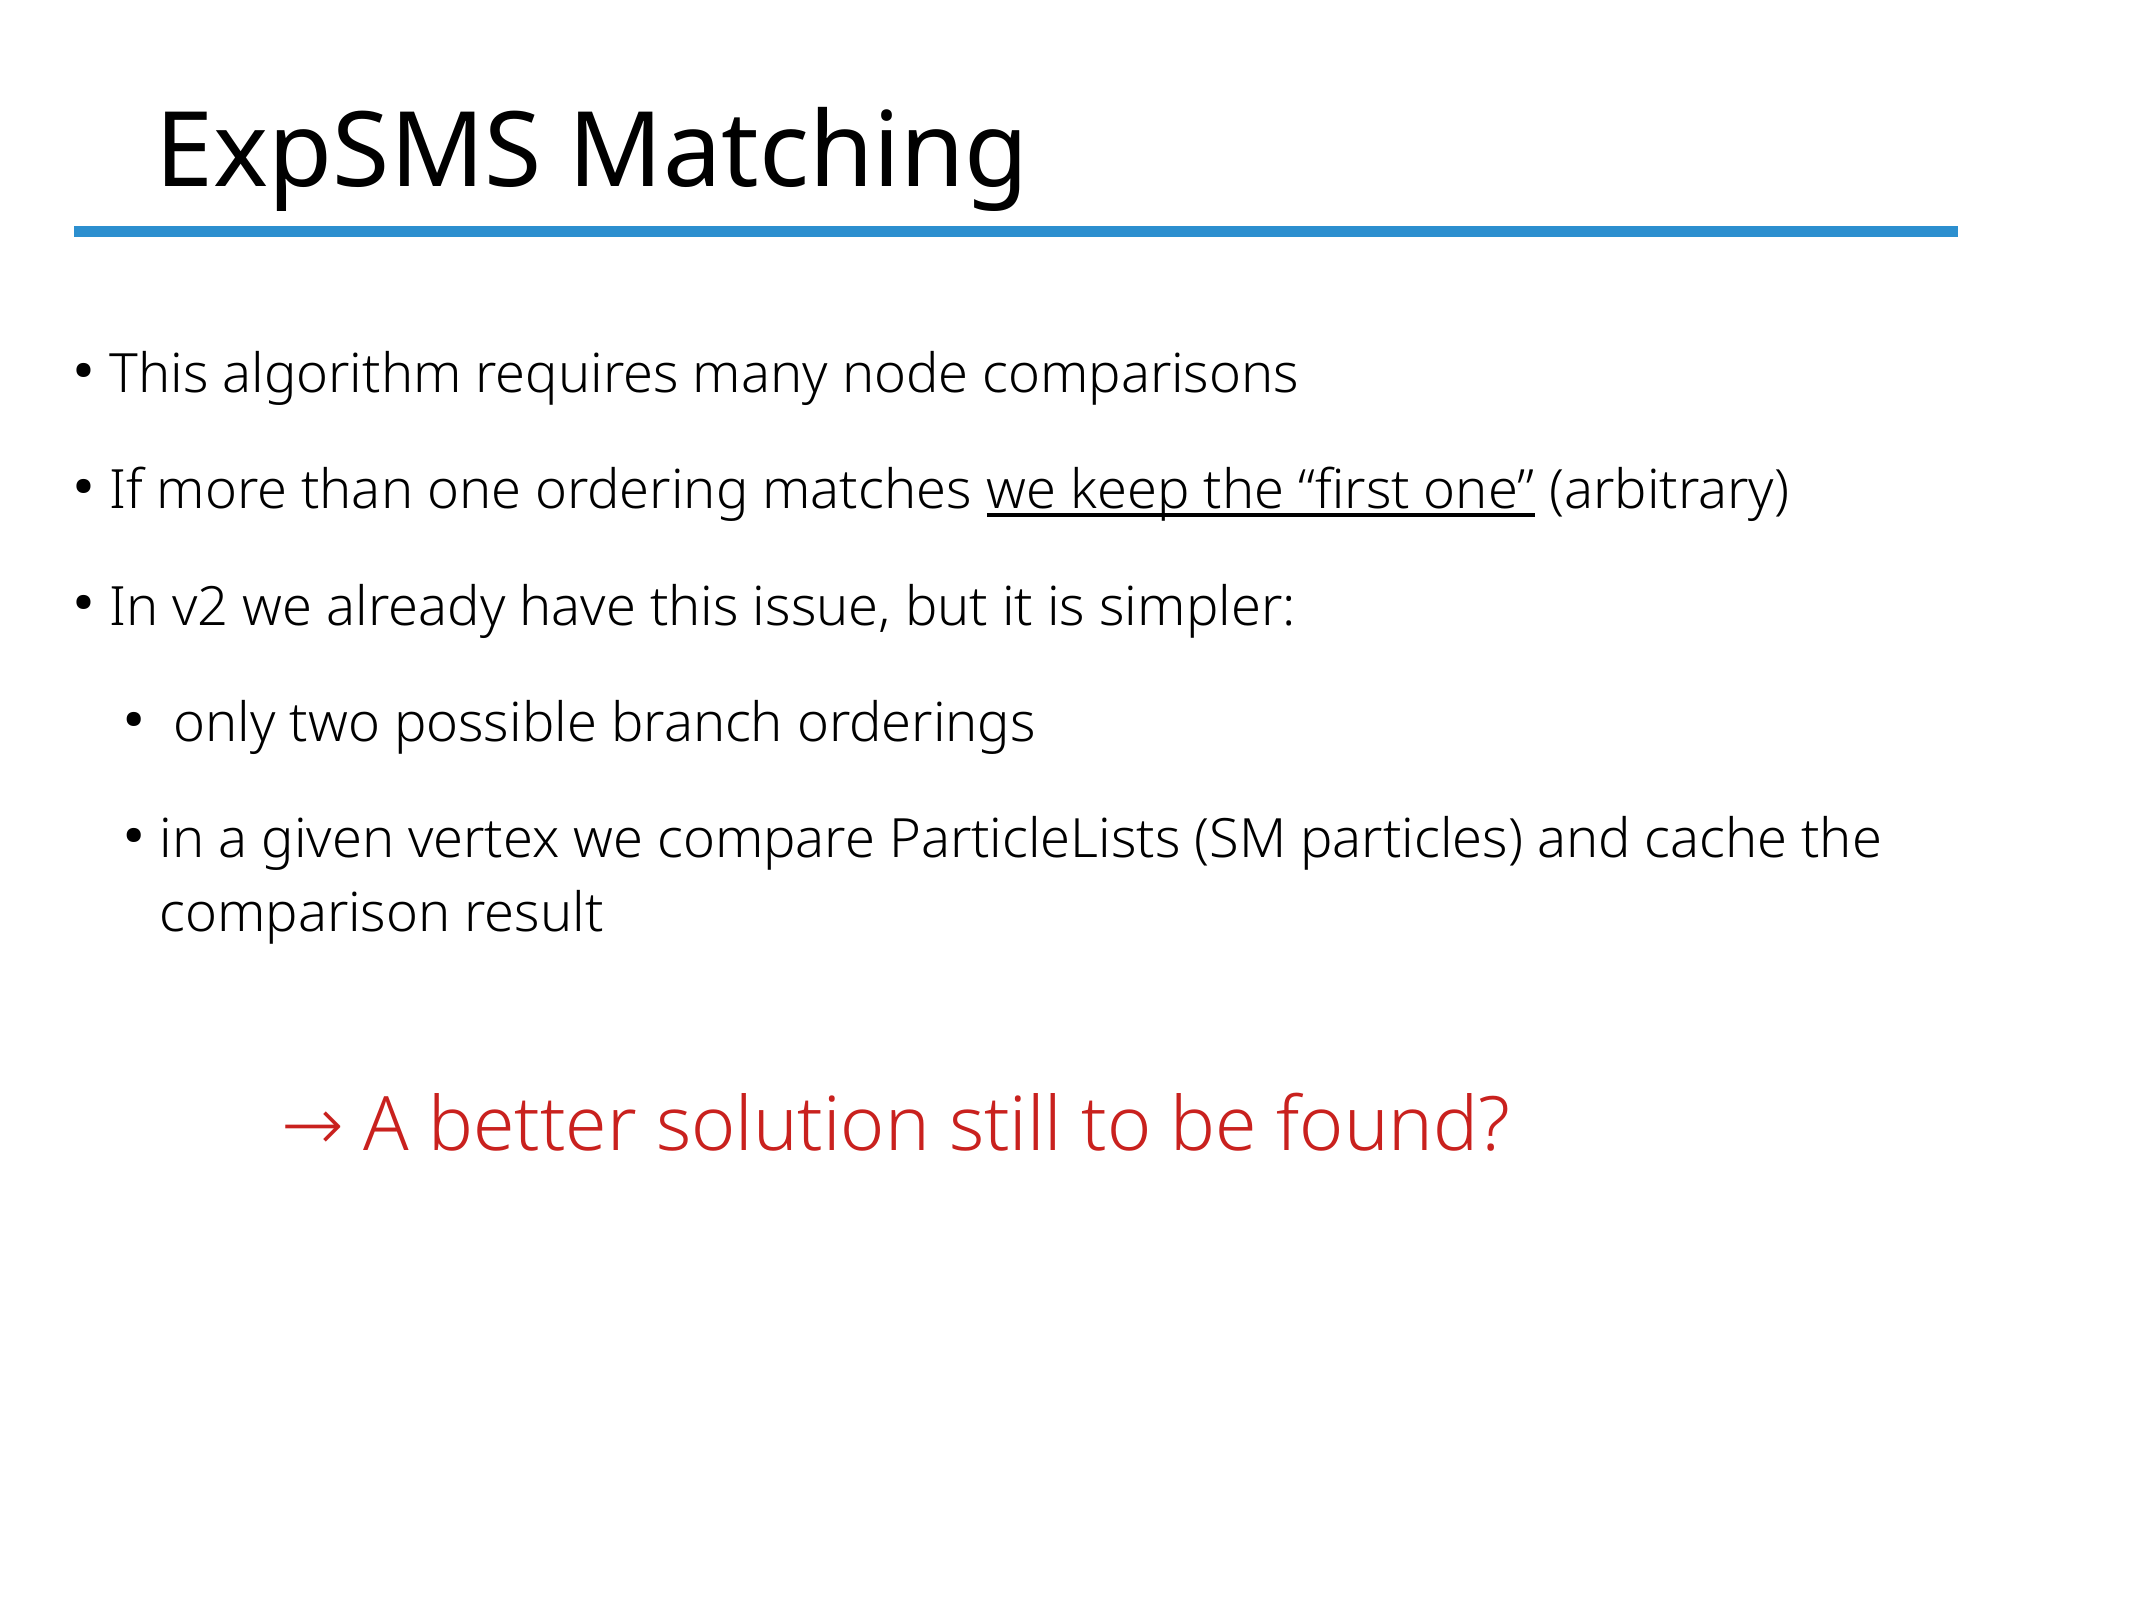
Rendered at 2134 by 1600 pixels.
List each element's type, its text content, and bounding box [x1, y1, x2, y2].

text_box ExpSMS Matching [132, 58, 1054, 232]
text_box This algorithm requires many node comparisons If more than one ordering matches we keep the “first one” (arbitrary) In v2 we already have this issue, but it is simpler: only two possible branch orderings in a given vertex we compare ParticleLists (SM particles) and cache the comparison result [59, 327, 2098, 916]
text_box → A better solution still to be found? [266, 1062, 1658, 1205]
